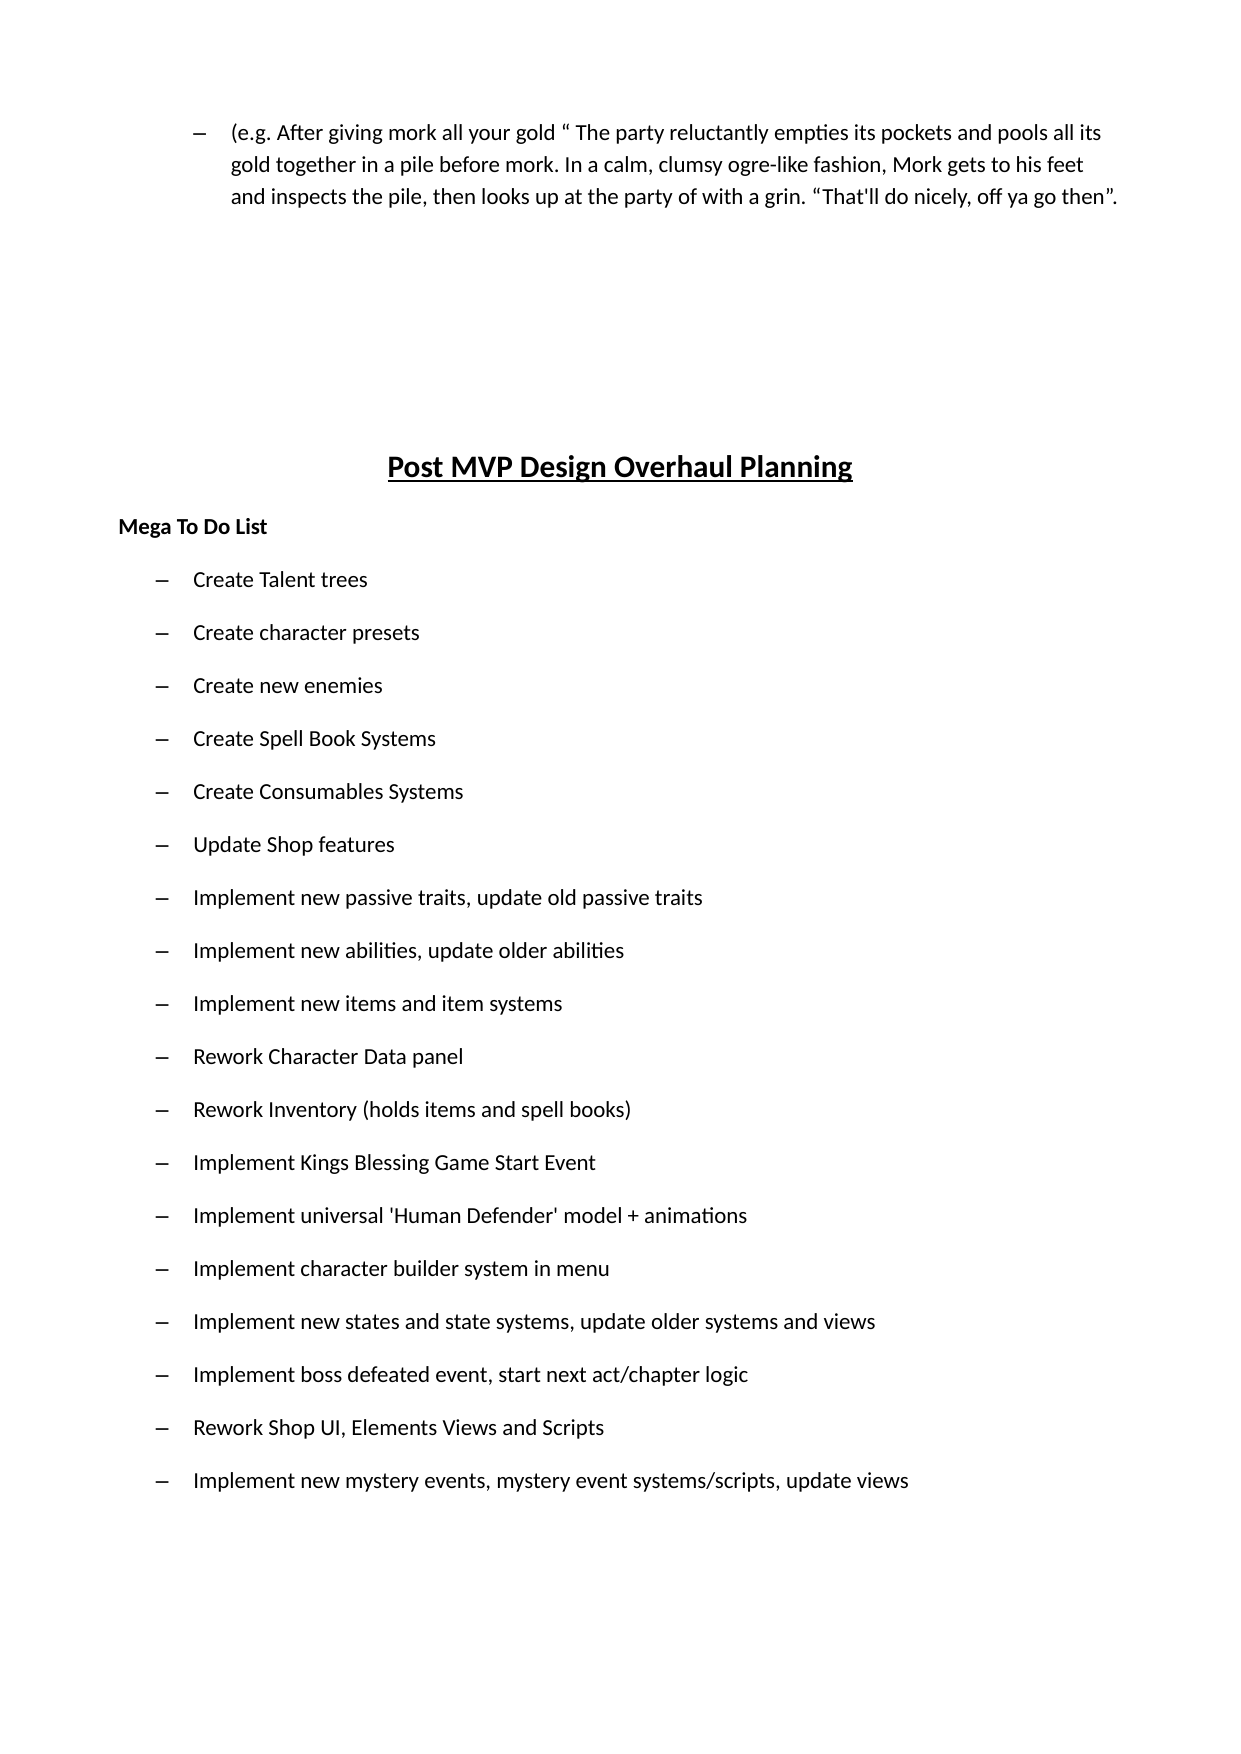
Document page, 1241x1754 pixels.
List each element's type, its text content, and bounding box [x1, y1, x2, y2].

list Implement Kings Blessing Game Start Event [156, 1148, 1122, 1176]
list Create Consumables Systems [156, 777, 1122, 805]
list Implement boss defeated event, start next act/chapter logic [156, 1361, 1122, 1388]
list Implement character builder system in menu [156, 1254, 1122, 1282]
list Create character presets [156, 618, 1122, 646]
list Implement new mystery events, mystery event systems/scripts, update views [156, 1467, 1122, 1494]
list Implement new abilities, update older abilities [156, 936, 1122, 964]
list Implement new states and state systems, update older systems and views [156, 1307, 1122, 1336]
list Implement new passive traits, update old passive traits [156, 883, 1122, 911]
list Implement universal 'Human Defender' model + animations [156, 1201, 1122, 1229]
list (e.g. After giving mork all your gold “ The party reluctantly empties its pockets and pools all its gold together in a pile before mork. In a calm, clumsy ogre-like fashion, Mork gets to his feet and inspects the pile, then looks up at the party of with a grin. “That'll do nicely, off ya go then”. [193, 118, 1122, 211]
list Create Spell Book Systems [156, 724, 1122, 752]
list Create Talent trees [156, 565, 1122, 593]
list Implement new items and item systems [156, 989, 1122, 1017]
text Post MVP Design Overhaul Planning [118, 448, 1122, 486]
list Rework Character Data panel [156, 1042, 1122, 1070]
text Mega To Do List [118, 512, 1122, 540]
list Update Shop features [156, 830, 1122, 858]
list Create new enemies [156, 671, 1122, 699]
list Rework Inventory (holds items and spell books) [156, 1095, 1122, 1123]
list Rework Shop UI, Elements Views and Scripts [156, 1413, 1122, 1442]
